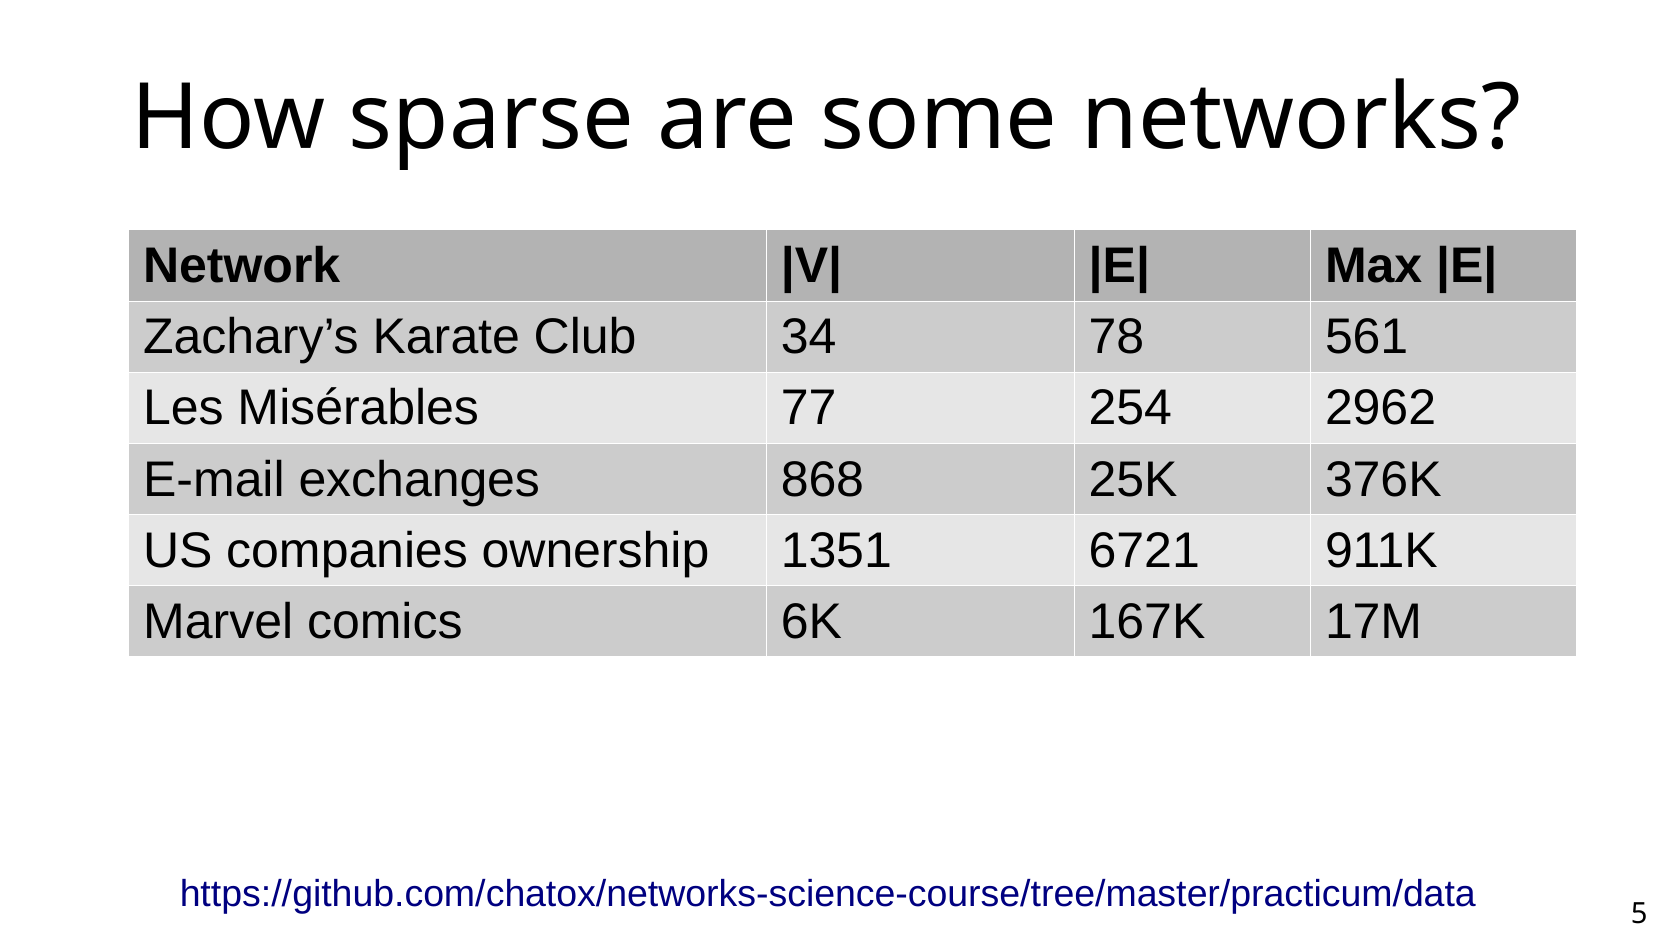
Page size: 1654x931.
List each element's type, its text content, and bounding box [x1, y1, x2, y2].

table_header Network [129, 230, 766, 301]
table_cell 2962 [1311, 373, 1576, 443]
text_box https://github.com/chatox/networks-science-course/tree/master/practicum/data [165, 864, 1492, 922]
table_header |E| [1075, 230, 1310, 301]
title How sparse are some networks? [82, 1, 1571, 226]
table_cell 167K [1075, 586, 1310, 656]
table_cell 376K [1311, 444, 1576, 514]
table_cell 17M [1311, 586, 1576, 656]
table_cell 561 [1311, 302, 1576, 372]
table_cell 77 [767, 373, 1074, 443]
table_cell 25K [1075, 444, 1310, 514]
table_cell Marvel comics [129, 586, 766, 656]
table_cell 1351 [767, 515, 1074, 585]
table_cell E-mail exchanges [129, 444, 766, 514]
table_cell 868 [767, 444, 1074, 514]
table_cell Zachary’s Karate Club [129, 302, 766, 372]
table_cell US companies ownership [129, 515, 766, 585]
table_cell 78 [1075, 302, 1310, 372]
table_header |V| [767, 230, 1074, 301]
table_cell 254 [1075, 373, 1310, 443]
table_cell 34 [767, 302, 1074, 372]
table_cell 911K [1311, 515, 1576, 585]
table_cell Les Misérables [129, 373, 766, 443]
table_header Max |E| [1311, 230, 1576, 301]
table_cell 6721 [1075, 515, 1310, 585]
table_cell 6K [767, 586, 1074, 656]
